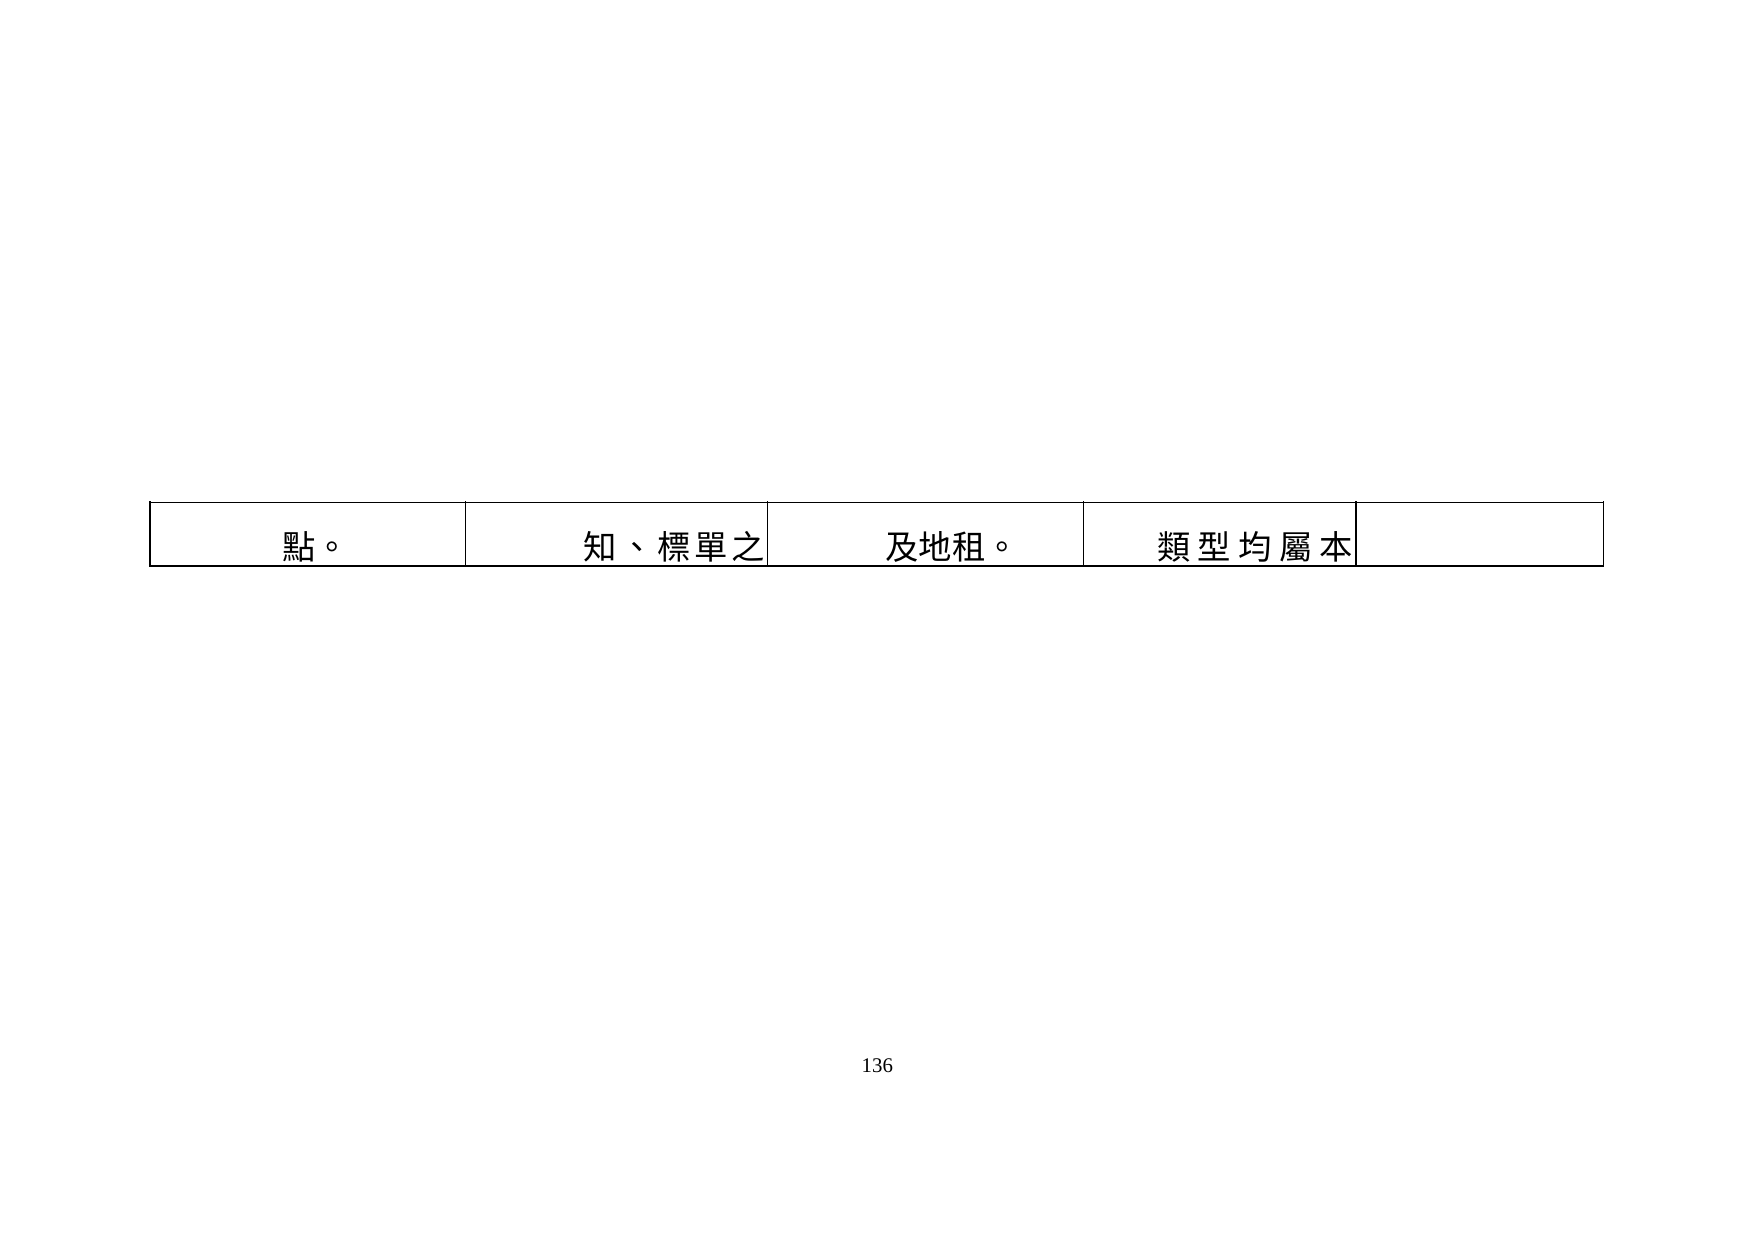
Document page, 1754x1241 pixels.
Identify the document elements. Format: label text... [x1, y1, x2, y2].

table_cell 及地租。 [768, 503, 1083, 565]
table_cell [1357, 503, 1603, 565]
table_cell 知、標單之 [466, 503, 767, 565]
table_cell 點。 [151, 503, 465, 565]
table_cell 類型均屬本 [1084, 503, 1355, 565]
